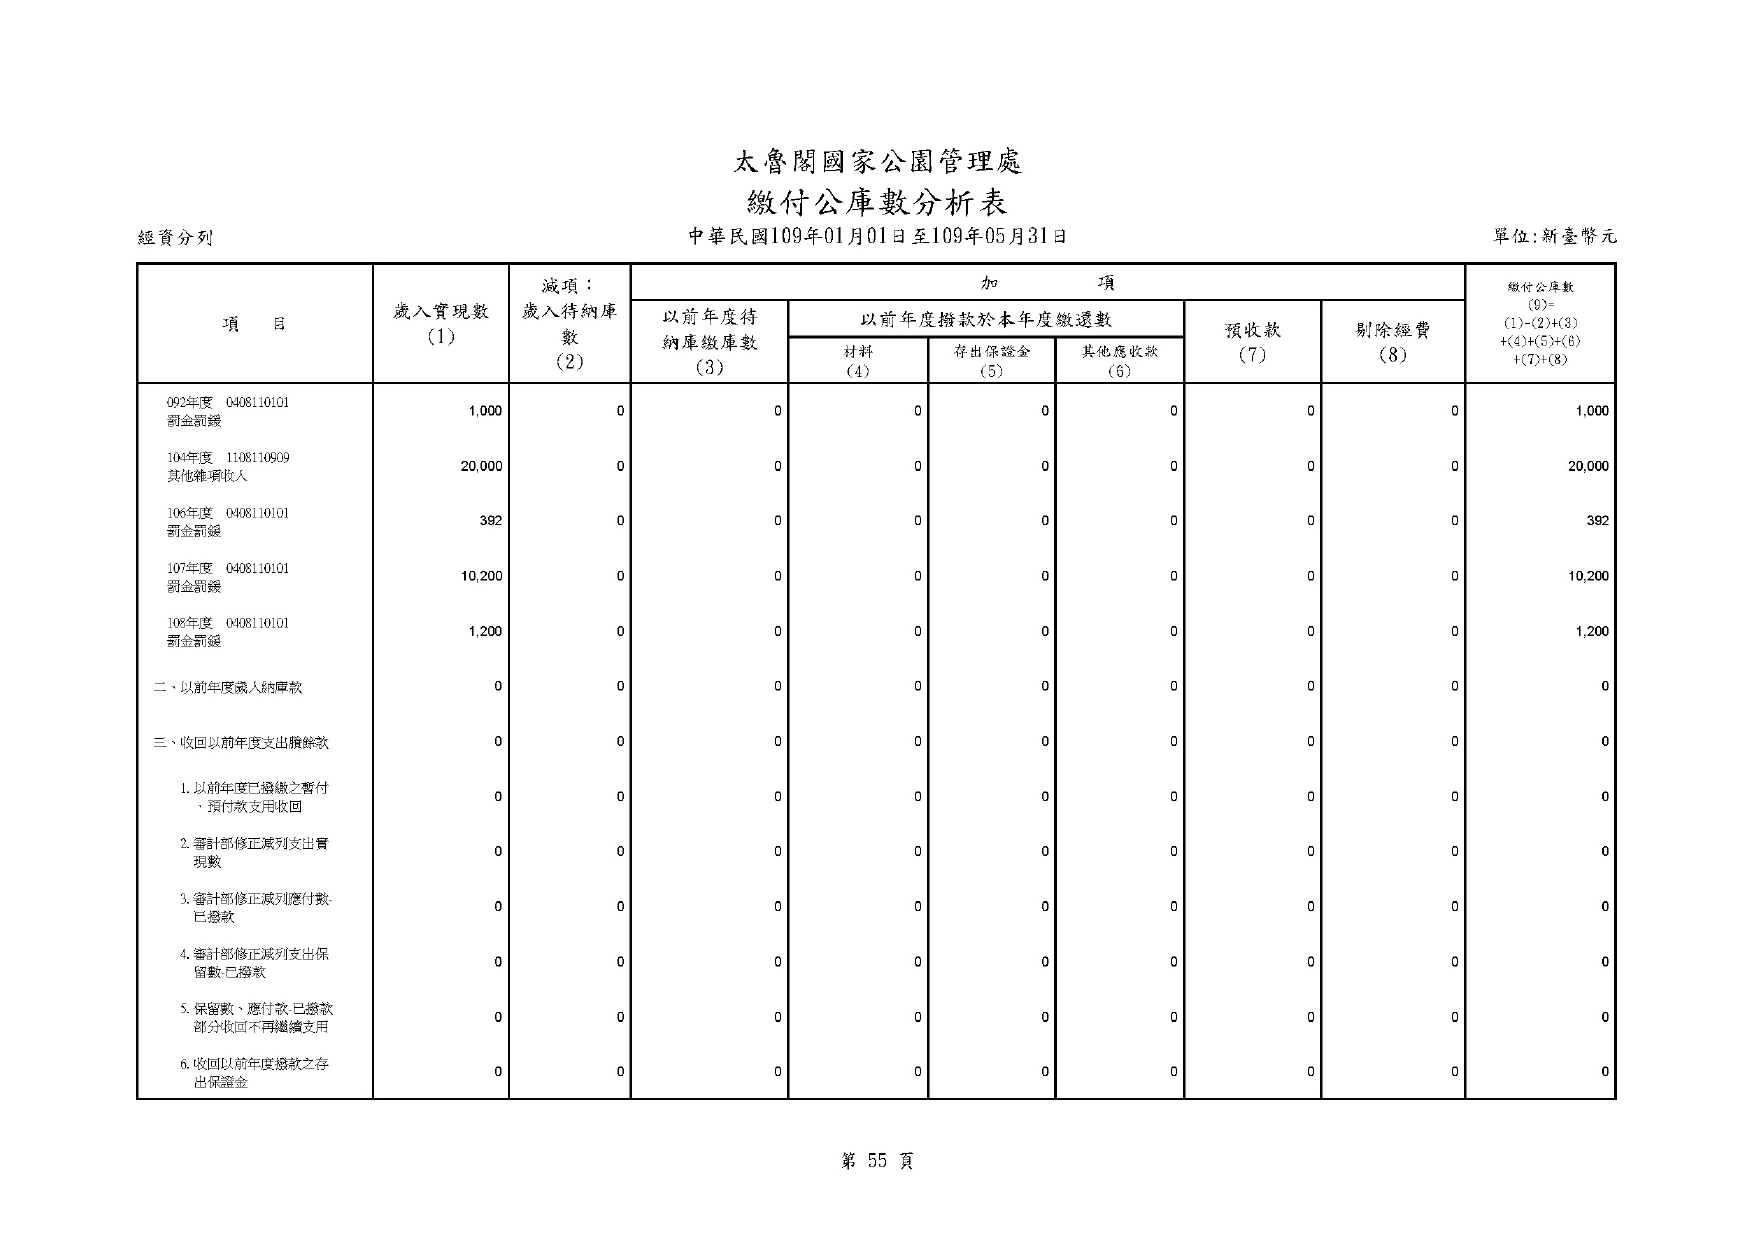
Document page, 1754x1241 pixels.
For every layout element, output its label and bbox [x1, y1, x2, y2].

picture [59, 59, 1695, 1216]
